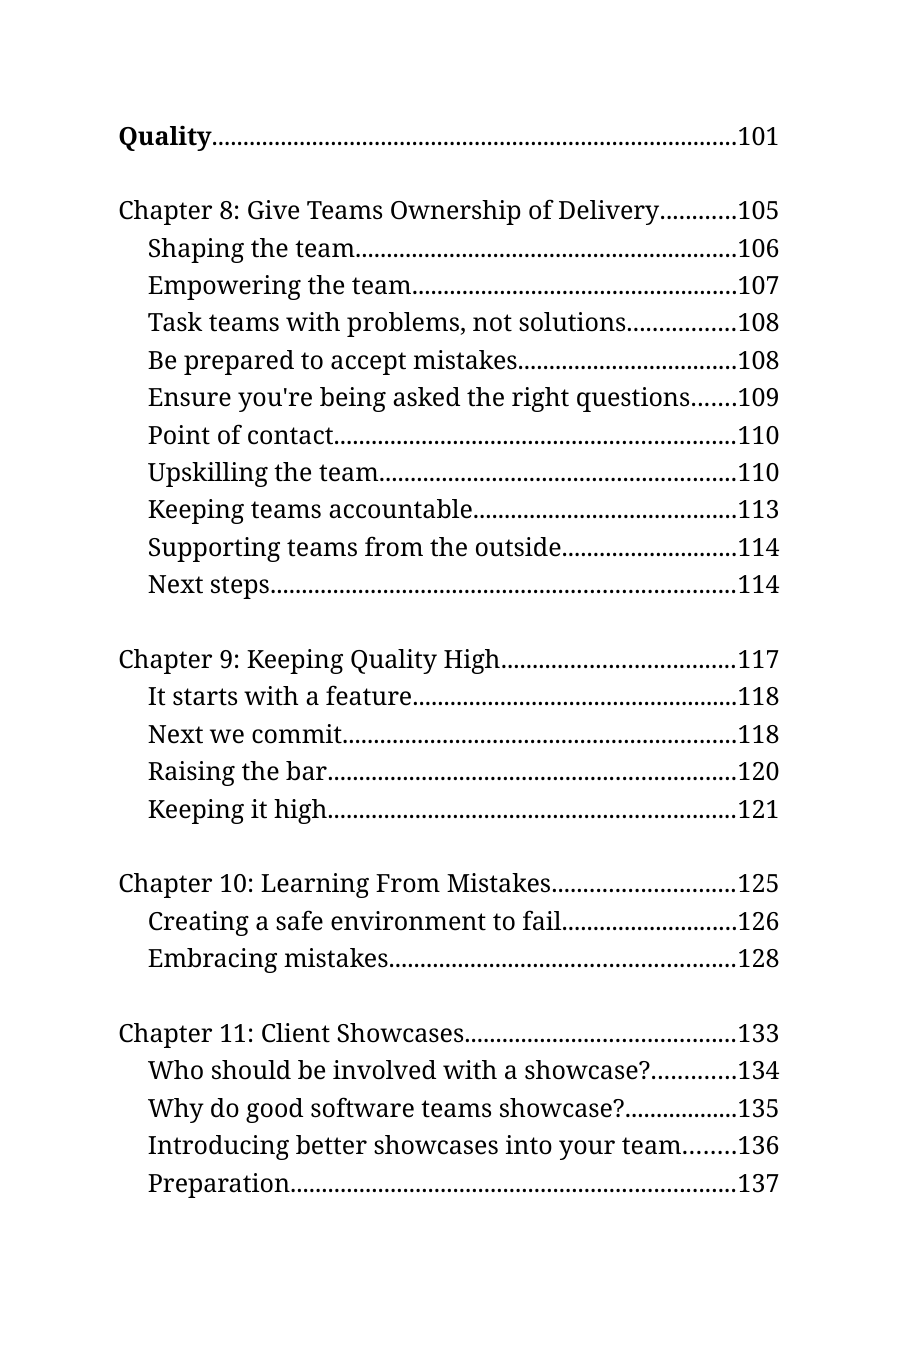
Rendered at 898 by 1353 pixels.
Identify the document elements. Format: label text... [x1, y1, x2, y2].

text Why do good software teams showcase? 135 [148, 1090, 779, 1124]
text Chapter 8: Give Teams Ownership of Delivery 105 [118, 193, 779, 227]
text Upskilling the team 110 [148, 455, 779, 489]
text Chapter 10: Learning From Mistakes 125 [118, 866, 779, 900]
text Introducing better showcases into your team 136 [148, 1128, 779, 1162]
text Next we commit 118 [148, 716, 779, 751]
text Next steps 114 [148, 567, 779, 601]
text Shaping the team 106 [148, 230, 779, 264]
text Ensure you're being asked the right questions 109 [148, 380, 779, 414]
text Chapter 11: Client Showcases 133 [118, 1016, 779, 1050]
text Chapter 9: Keeping Quality High 117 [118, 642, 779, 676]
text Point of contact 110 [148, 417, 779, 451]
text Be prepared to accept mistakes 108 [148, 342, 779, 377]
text Keeping teams accountable 113 [148, 492, 779, 526]
text Raising the bar 120 [148, 754, 779, 788]
text Embracing mistakes 128 [148, 941, 779, 975]
text Who should be involved with a showcase? 134 [148, 1053, 779, 1087]
text Empowering the team 107 [148, 268, 779, 302]
text Keeping it high 121 [148, 791, 779, 825]
text Creating a safe environment to fail 126 [148, 903, 779, 937]
text Quality 101 [118, 118, 779, 152]
text It starts with a feature 118 [148, 679, 779, 713]
text Task teams with problems, not solutions 108 [148, 305, 779, 339]
text Preparation 137 [148, 1165, 779, 1199]
text Supporting teams from the outside 114 [148, 529, 779, 563]
